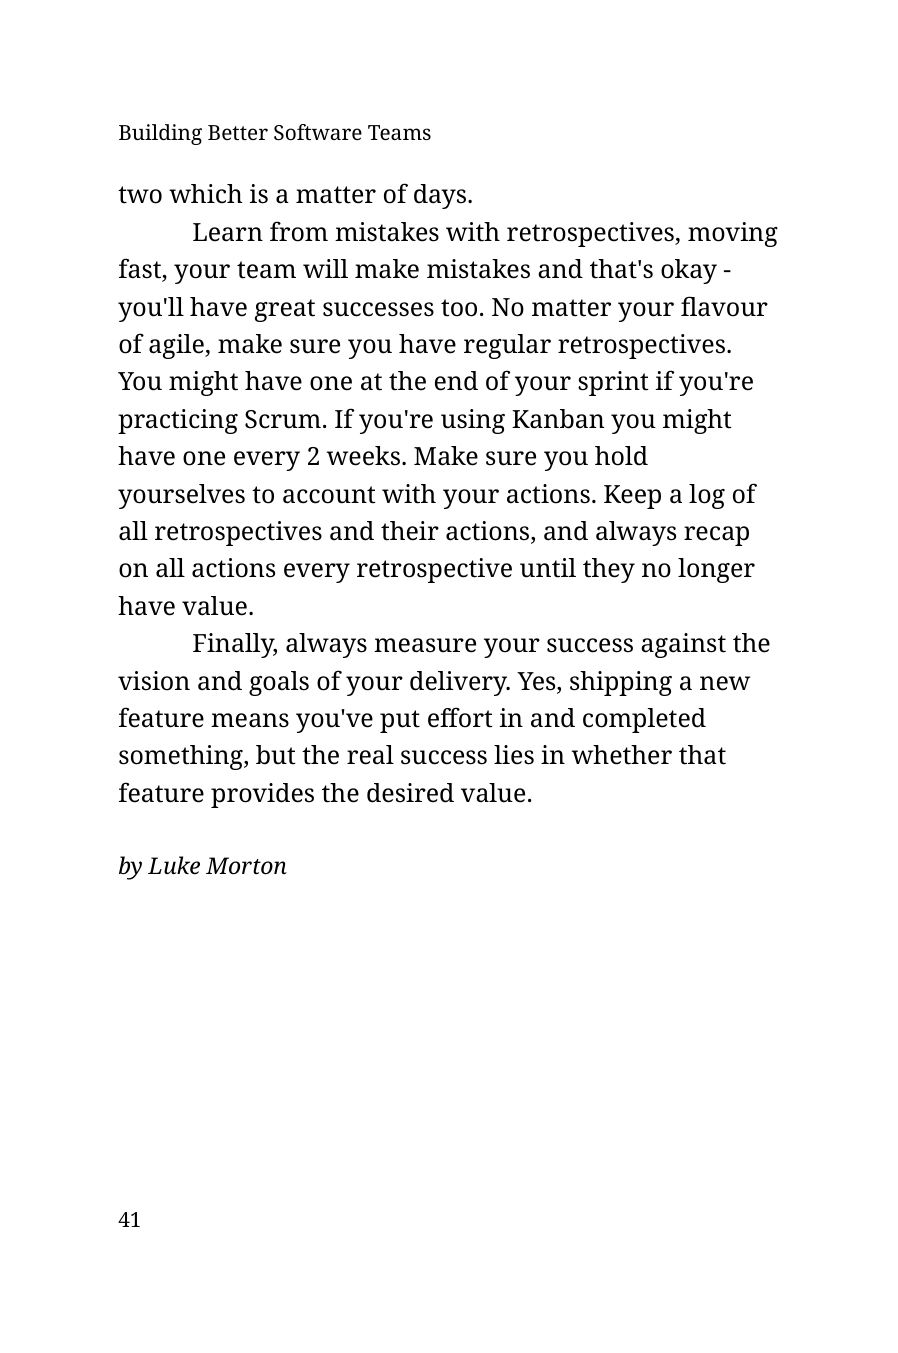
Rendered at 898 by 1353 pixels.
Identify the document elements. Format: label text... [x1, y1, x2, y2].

text two which is a matter of days. [118, 177, 779, 211]
text by Luke Morton [118, 850, 779, 881]
text Finally, always measure your success against the vision and goals of your delivery. Yes, shipping a new feature means you've put effort in and completed something, but the real success lies in whether that feature provides the desired value. [118, 626, 779, 809]
text Learn from mistakes with retrospectives, moving fast, your team will make mistakes and that's okay - you'll have great successes too. No matter your flavour of agile, make sure you have regular retrospectives. You might have one at the end of your sprint if you're practicing Scrum. If you're using Kanban you might have one every 2 weeks. Make sure you hold yourselves to account with your actions. Keep a log of all retrospectives and their actions, and always recap on all actions every retrospective until they no longer have value. [118, 214, 779, 622]
